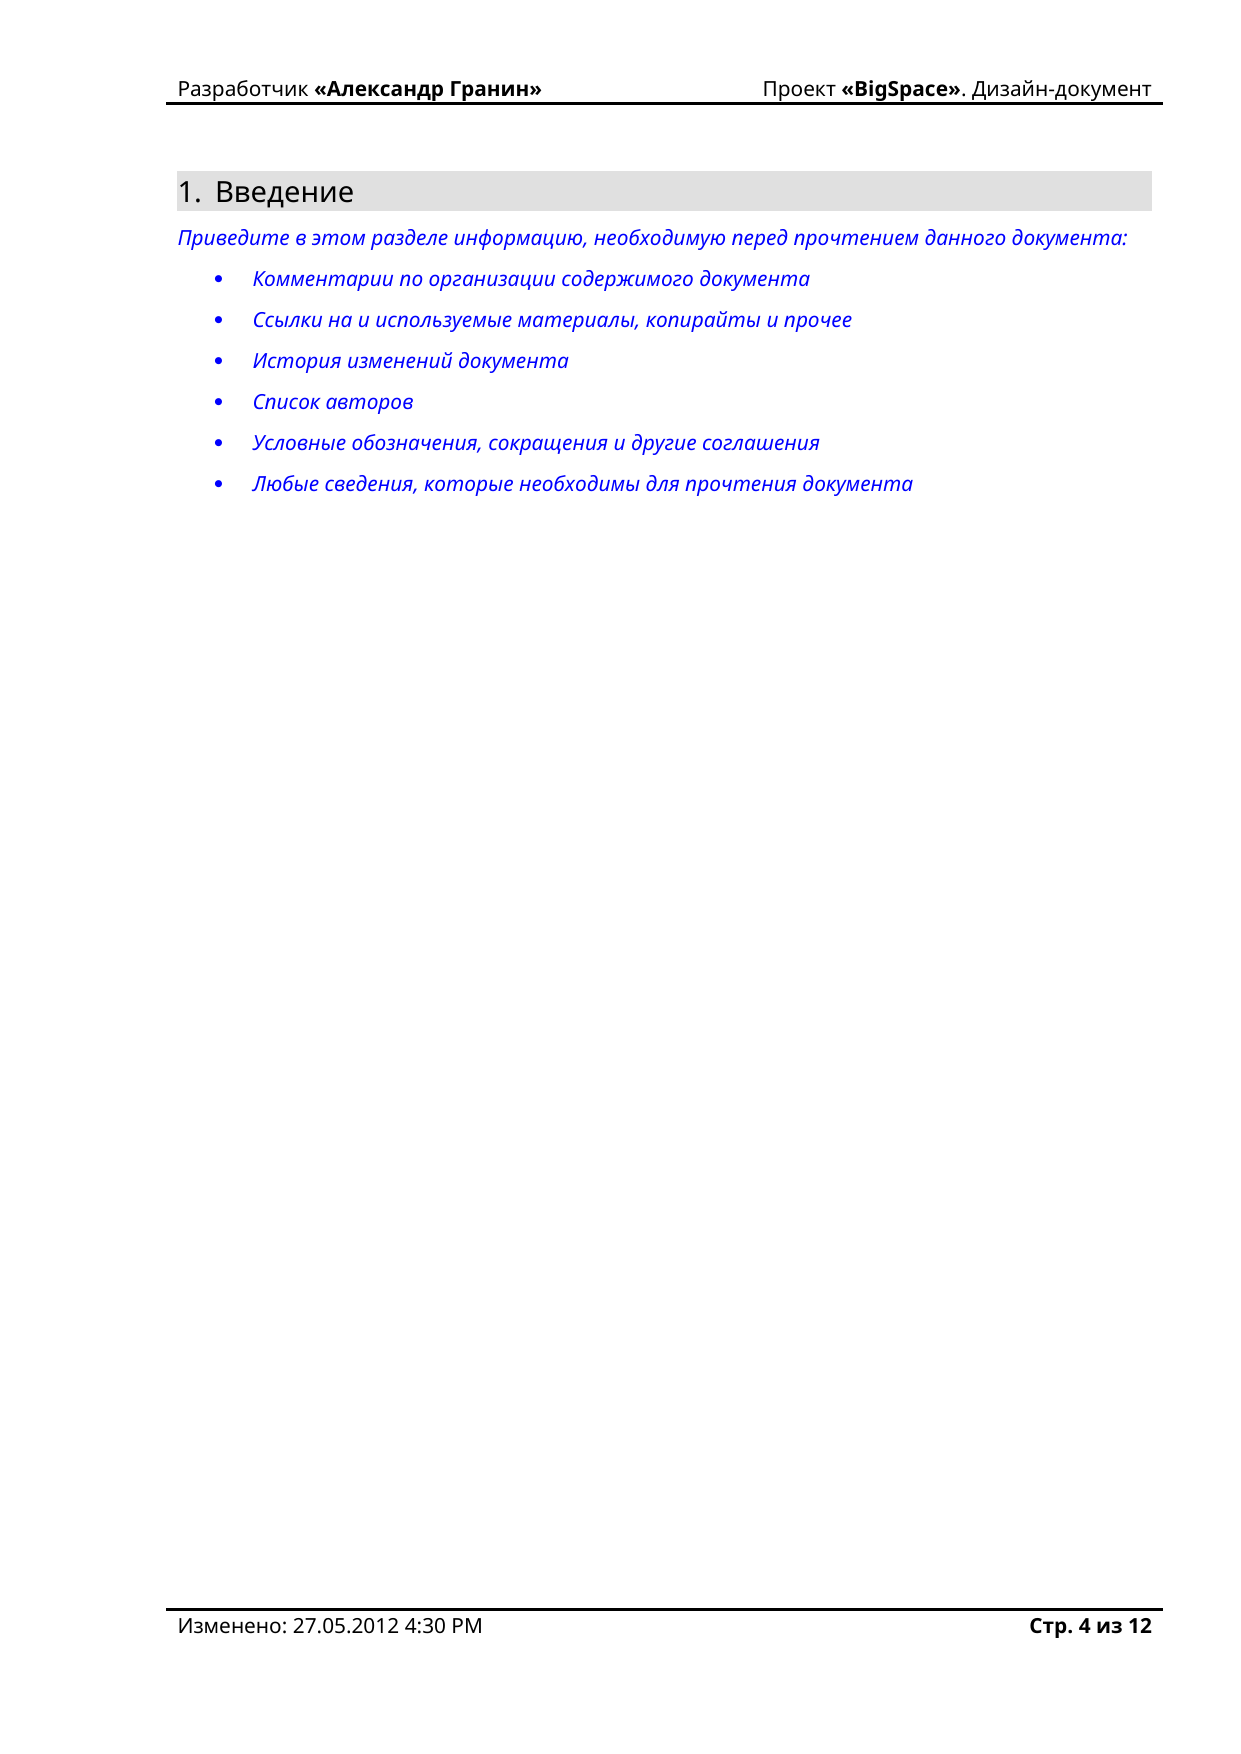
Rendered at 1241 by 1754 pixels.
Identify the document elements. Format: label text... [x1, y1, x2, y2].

list Комментарии по организации содержимого документа [215, 264, 1152, 293]
list Список авторов [215, 387, 1152, 416]
subtitle Введение [177, 171, 1152, 211]
text Приведите в этом разделе информацию, необходимую перед прочтением данного документа: [177, 223, 1152, 252]
list Любые сведения, которые необходимы для прочтения документа [215, 469, 1152, 498]
list История изменений документа [215, 346, 1152, 375]
list Условные обозначения, сокращения и другие соглашения [215, 428, 1152, 457]
list Ссылки на и используемые материалы, копирайты и прочее [215, 305, 1152, 334]
